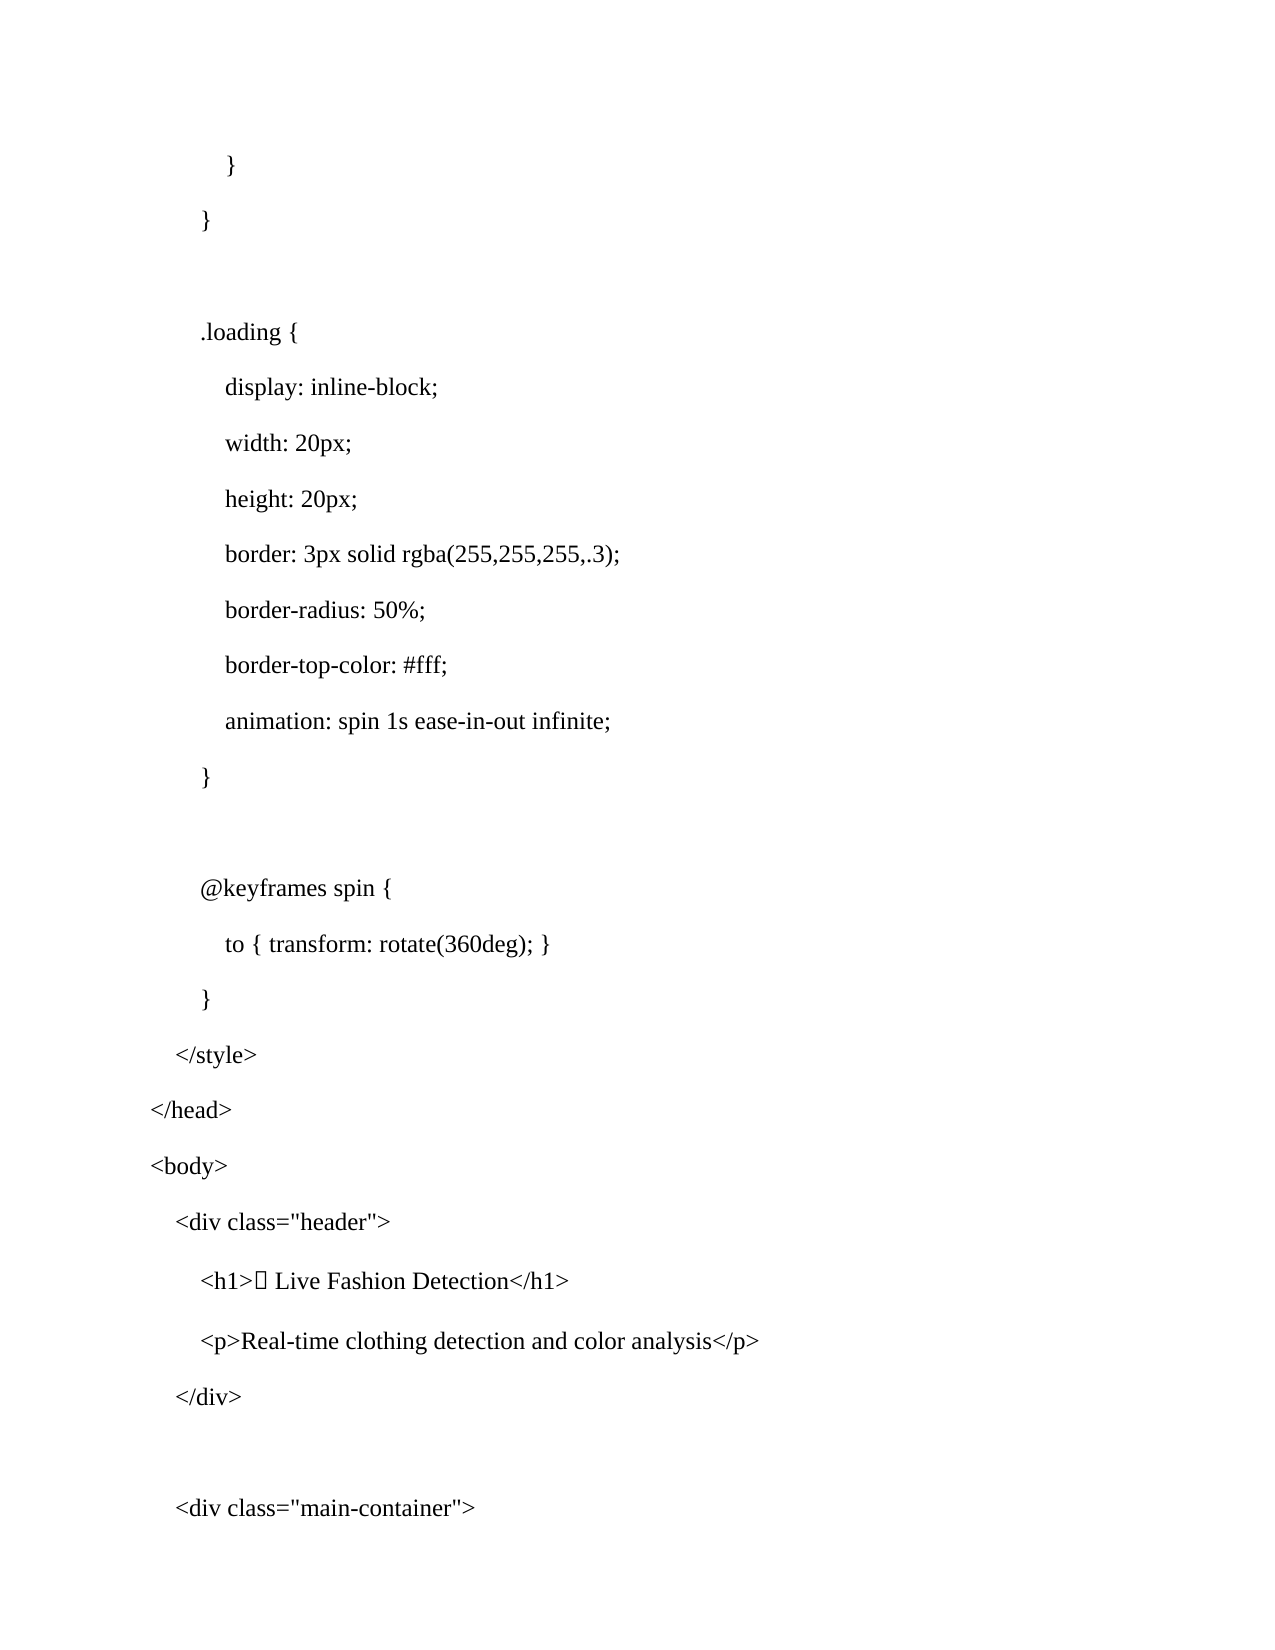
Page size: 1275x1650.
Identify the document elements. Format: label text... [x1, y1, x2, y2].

text to { transform: rotate(360deg); } [150, 929, 1125, 957]
text <div class="main-container"> [150, 1493, 1125, 1522]
text border: 3px solid rgba(255,255,255,.3); [150, 539, 1125, 568]
text <h1>🎯 Live Fashion Detection</h1> [150, 1262, 1125, 1297]
text <div class="header"> [150, 1207, 1125, 1236]
text @keyframes spin { [150, 873, 1125, 902]
text </div> [150, 1382, 1125, 1410]
text border-top-color: #fff; [150, 651, 1125, 679]
text height: 20px; [150, 484, 1125, 512]
text display: inline-block; [150, 372, 1125, 401]
text } [150, 762, 1125, 791]
text .loading { [150, 317, 1125, 346]
text } [150, 150, 1125, 179]
text <p>Real-time clothing detection and color analysis</p> [150, 1326, 1125, 1355]
text </head> [150, 1096, 1125, 1124]
text } [150, 984, 1125, 1013]
text } [150, 206, 1125, 234]
text </style> [150, 1040, 1125, 1069]
text border-radius: 50%; [150, 595, 1125, 624]
text <body> [150, 1151, 1125, 1180]
text width: 20px; [150, 428, 1125, 457]
text animation: spin 1s ease-in-out infinite; [150, 706, 1125, 735]
